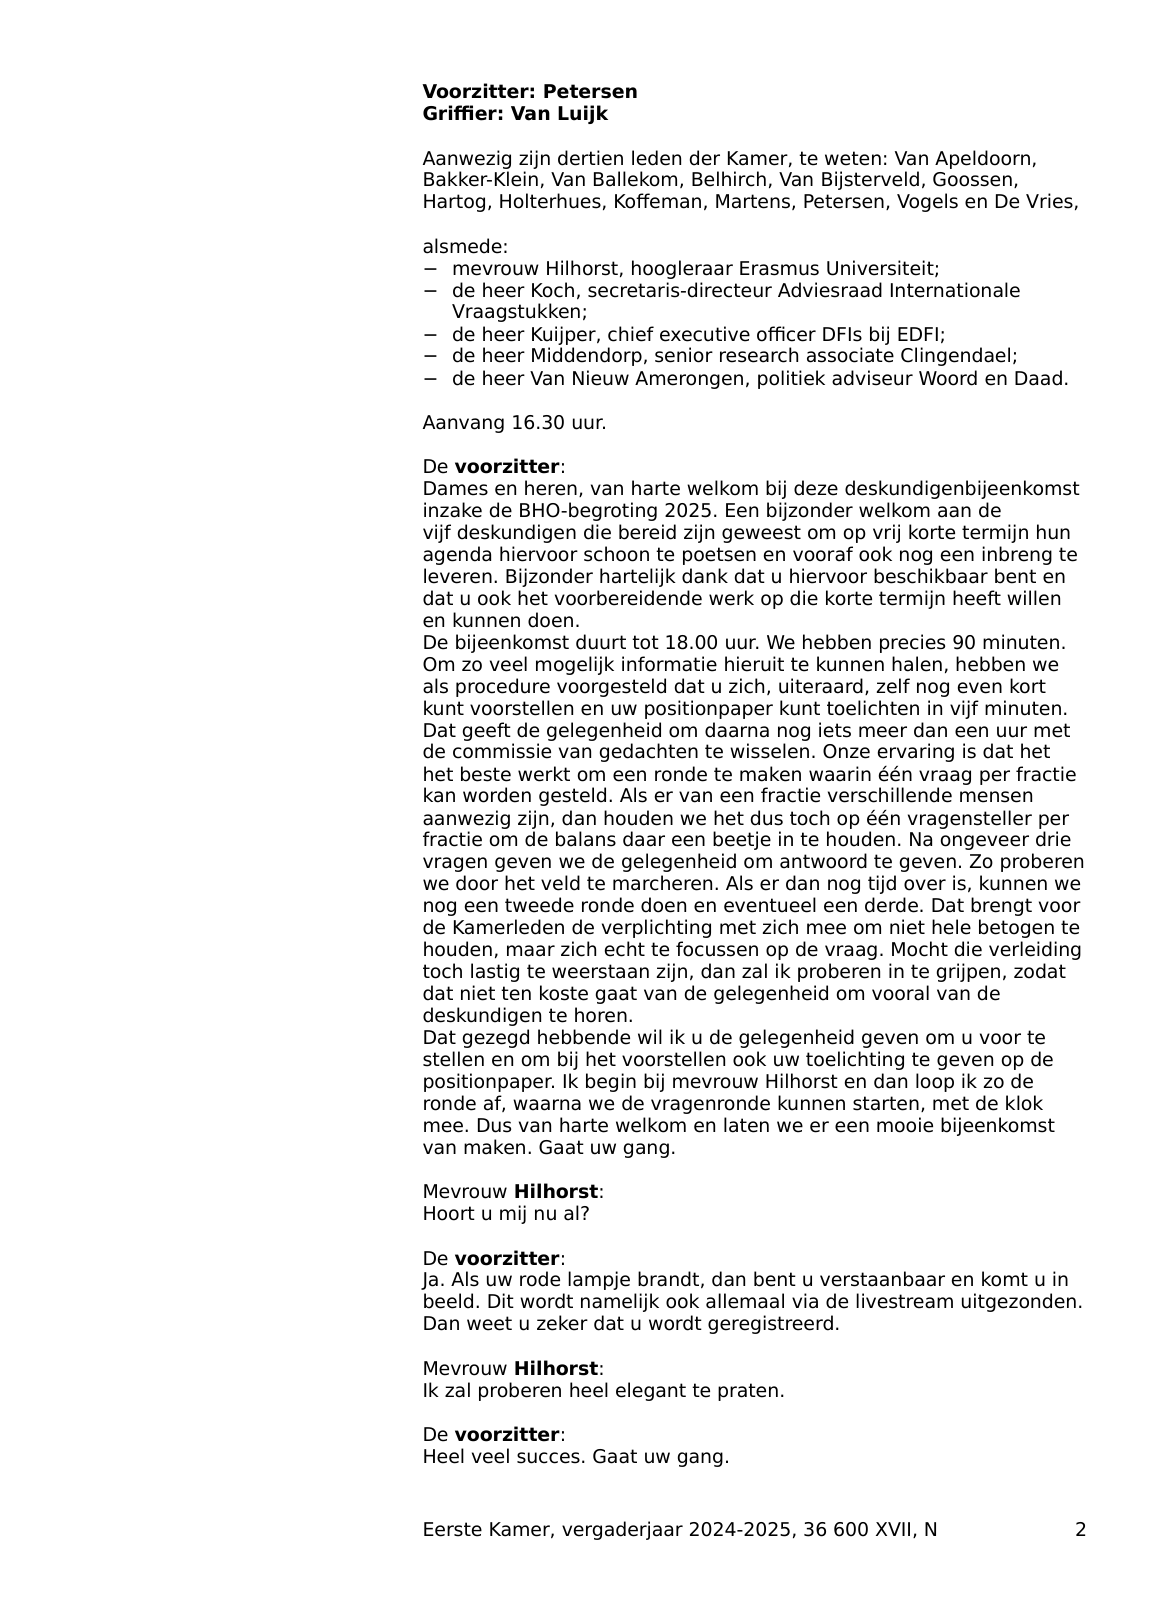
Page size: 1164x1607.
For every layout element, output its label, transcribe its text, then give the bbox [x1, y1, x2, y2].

text Ja. Als uw rode lampje brandt, dan bent u verstaanbaar en komt u in beeld. Dit wordt namelijk ook allemaal via de livestream uitgezonden. Dan weet u zeker dat u wordt geregistreerd. [422, 1269, 1087, 1335]
text Dat gezegd hebbende wil ik u de gelegenheid geven om u voor te stellen en om bij het voorstellen ook uw toelichting te geven op de positionpaper. Ik begin bij mevrouw Hilhorst en dan loop ik zo de ronde af, waarna we de vragenronde kunnen starten, met de klok mee. Dus van harte welkom en laten we er een mooie bijeenkomst van maken. Gaat uw gang. [422, 1027, 1087, 1159]
text De voorzitter: [422, 1247, 1087, 1269]
text Griffier: Van Luijk [422, 103, 1087, 125]
text Aanwezig zijn dertien leden der Kamer, te weten: Van Apeldoorn, Bakker-Klein, Van Ballekom, Belhirch, Van Bijsterveld, Goossen, Hartog, Holterhues, Koffeman, Martens, Petersen, Vogels en De Vries, [422, 147, 1087, 213]
text − de heer Middendorp, senior research associate Clingendael; [422, 345, 1087, 367]
text Hoort u mij nu al? [422, 1203, 1087, 1225]
text Dames en heren, van harte welkom bij deze deskundigenbijeenkomst inzake de BHO-begroting 2025. Een bijzonder welkom aan de vijf deskundigen die bereid zijn geweest om op vrij korte termijn hun agenda hiervoor schoon te poetsen en vooraf ook nog een inbreng te leveren. Bijzonder hartelijk dank dat u hiervoor beschikbaar bent en dat u ook het voorbereidende werk op die korte termijn heeft willen en kunnen doen. [422, 478, 1087, 632]
text Mevrouw Hilhorst: [422, 1181, 1087, 1203]
text − de heer Koch, secretaris-directeur Adviesraad Internationale Vraagstukken; [422, 279, 1087, 323]
text Aanvang 16.30 uur. [422, 412, 1087, 433]
text − de heer Van Nieuw Amerongen, politiek adviseur Woord en Daad. [422, 367, 1087, 389]
text Voorzitter: Petersen [422, 81, 1087, 103]
text − mevrouw Hilhorst, hoogleraar Erasmus Universiteit; [422, 257, 1087, 279]
text De voorzitter: [422, 1424, 1087, 1446]
text Heel veel succes. Gaat uw gang. [422, 1446, 1087, 1468]
text Ik zal proberen heel elegant te praten. [422, 1379, 1087, 1401]
text Mevrouw Hilhorst: [422, 1357, 1087, 1379]
text alsmede: [422, 236, 1087, 257]
text De voorzitter: [422, 456, 1087, 478]
text De bijeenkomst duurt tot 18.00 uur. We hebben precies 90 minuten. Om zo veel mogelijk informatie hieruit te kunnen halen, hebben we als procedure voorgesteld dat u zich, uiteraard, zelf nog even kort kunt voorstellen en uw positionpaper kunt toelichten in vijf minuten. Dat geeft de gelegenheid om daarna nog iets meer dan een uur met de commissie van gedachten te wisselen. Onze ervaring is dat het het beste werkt om een ronde te maken waarin één vraag per fractie kan worden gesteld. Als er van een fractie verschillende mensen aanwezig zijn, dan houden we het dus toch op één vragensteller per fractie om de balans daar een beetje in te houden. Na ongeveer drie vragen geven we de gelegenheid om antwoord te geven. Zo proberen we door het veld te marcheren. Als er dan nog tijd over is, kunnen we nog een tweede ronde doen en eventueel een derde. Dat brengt voor de Kamerleden de verplichting met zich mee om niet hele betogen te houden, maar zich echt te focussen op de vraag. Mocht die verleiding toch lastig te weerstaan zijn, dan zal ik proberen in te grijpen, zodat dat niet ten koste gaat van de gelegenheid om vooral van de deskundigen te horen. [422, 632, 1087, 1027]
text − de heer Kuijper, chief executive officer DFIs bij EDFI; [422, 323, 1087, 345]
